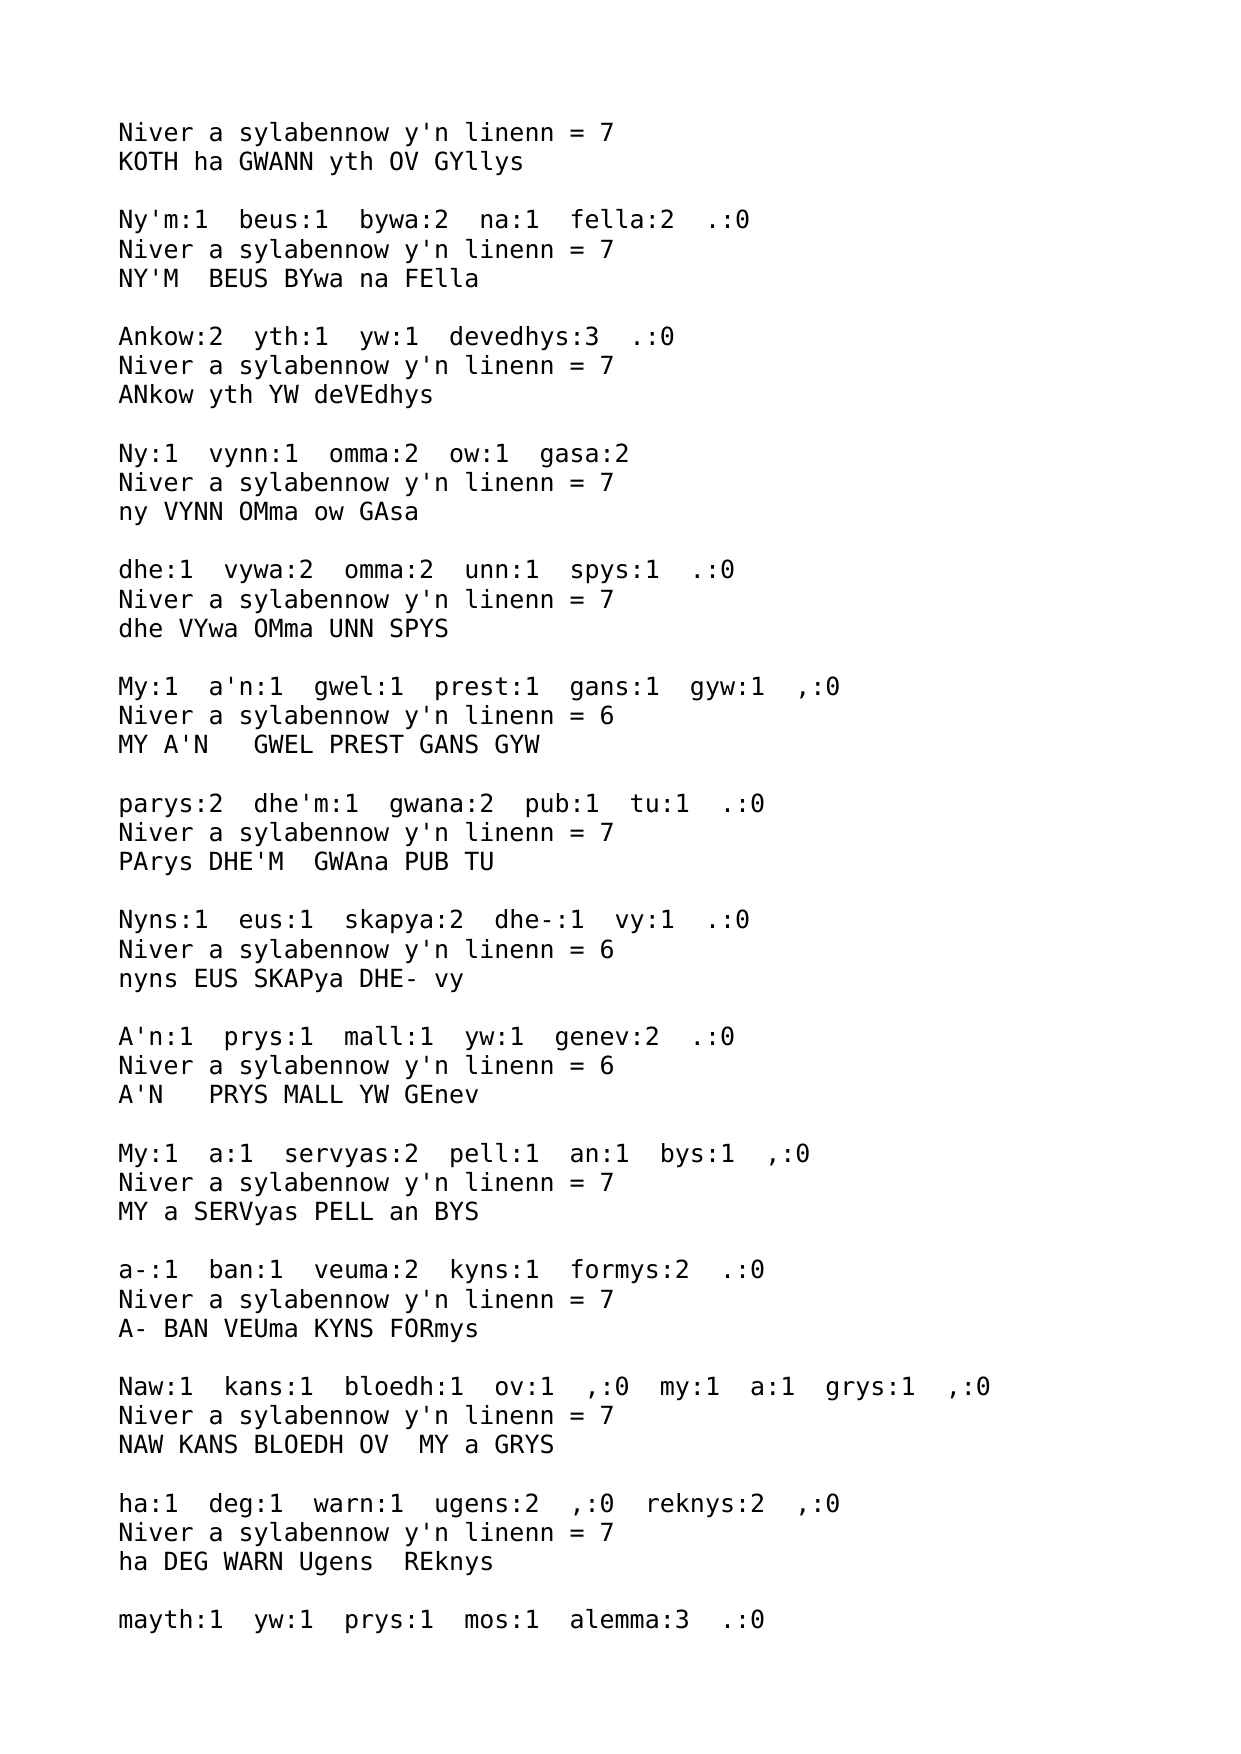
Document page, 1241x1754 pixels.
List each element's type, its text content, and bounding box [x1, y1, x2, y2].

text ha:1 deg:1 warn:1 ugens:2 ,:0 reknys:2 ,:0 [118, 1489, 1122, 1518]
text Naw:1 kans:1 bloedh:1 ov:1 ,:0 my:1 a:1 grys:1 ,:0 [118, 1372, 1122, 1401]
text A'N PRYS MALL YW GEnev [118, 1081, 1122, 1110]
text ANkow yth YW deVEdhys [118, 381, 1122, 410]
text ha DEG WARN Ugens REknys [118, 1547, 1122, 1576]
text Niver a sylabennow y'n linenn = 7 [118, 818, 1122, 847]
text My:1 a:1 servyas:2 pell:1 an:1 bys:1 ,:0 [118, 1139, 1122, 1168]
text mayth:1 yw:1 prys:1 mos:1 alemma:3 .:0 [118, 1606, 1122, 1635]
text PArys DHE'M GWAna PUB TU [118, 847, 1122, 876]
text Niver a sylabennow y'n linenn = 7 [118, 235, 1122, 264]
text A'n:1 prys:1 mall:1 yw:1 genev:2 .:0 [118, 1022, 1122, 1051]
text Niver a sylabennow y'n linenn = 7 [118, 1168, 1122, 1197]
text Niver a sylabennow y'n linenn = 6 [118, 1051, 1122, 1081]
text Niver a sylabennow y'n linenn = 7 [118, 1518, 1122, 1547]
text Niver a sylabennow y'n linenn = 6 [118, 701, 1122, 731]
text Ankow:2 yth:1 yw:1 devedhys:3 .:0 [118, 322, 1122, 351]
text NY'M BEUS BYwa na FElla [118, 264, 1122, 293]
text dhe VYwa OMma UNN SPYS [118, 614, 1122, 643]
text A- BAN VEUma KYNS FORmys [118, 1314, 1122, 1343]
text Niver a sylabennow y'n linenn = 7 [118, 585, 1122, 614]
text My:1 a'n:1 gwel:1 prest:1 gans:1 gyw:1 ,:0 [118, 672, 1122, 701]
text Niver a sylabennow y'n linenn = 7 [118, 351, 1122, 381]
text MY A'N GWEL PREST GANS GYW [118, 731, 1122, 760]
text Niver a sylabennow y'n linenn = 7 [118, 468, 1122, 497]
text Ny:1 vynn:1 omma:2 ow:1 gasa:2 [118, 439, 1122, 468]
text Ny'm:1 beus:1 bywa:2 na:1 fella:2 .:0 [118, 206, 1122, 235]
text Niver a sylabennow y'n linenn = 7 [118, 118, 1122, 147]
text a-:1 ban:1 veuma:2 kyns:1 formys:2 .:0 [118, 1256, 1122, 1285]
text MY a SERVyas PELL an BYS [118, 1197, 1122, 1226]
text ny VYNN OMma ow GAsa [118, 497, 1122, 526]
text nyns EUS SKAPya DHE- vy [118, 964, 1122, 993]
text Nyns:1 eus:1 skapya:2 dhe-:1 vy:1 .:0 [118, 906, 1122, 935]
text dhe:1 vywa:2 omma:2 unn:1 spys:1 .:0 [118, 556, 1122, 585]
text Niver a sylabennow y'n linenn = 7 [118, 1401, 1122, 1431]
text Niver a sylabennow y'n linenn = 6 [118, 935, 1122, 964]
text KOTH ha GWANN yth OV GYllys [118, 147, 1122, 176]
text NAW KANS BLOEDH OV MY a GRYS [118, 1431, 1122, 1460]
text Niver a sylabennow y'n linenn = 7 [118, 1285, 1122, 1314]
text parys:2 dhe'm:1 gwana:2 pub:1 tu:1 .:0 [118, 789, 1122, 818]
